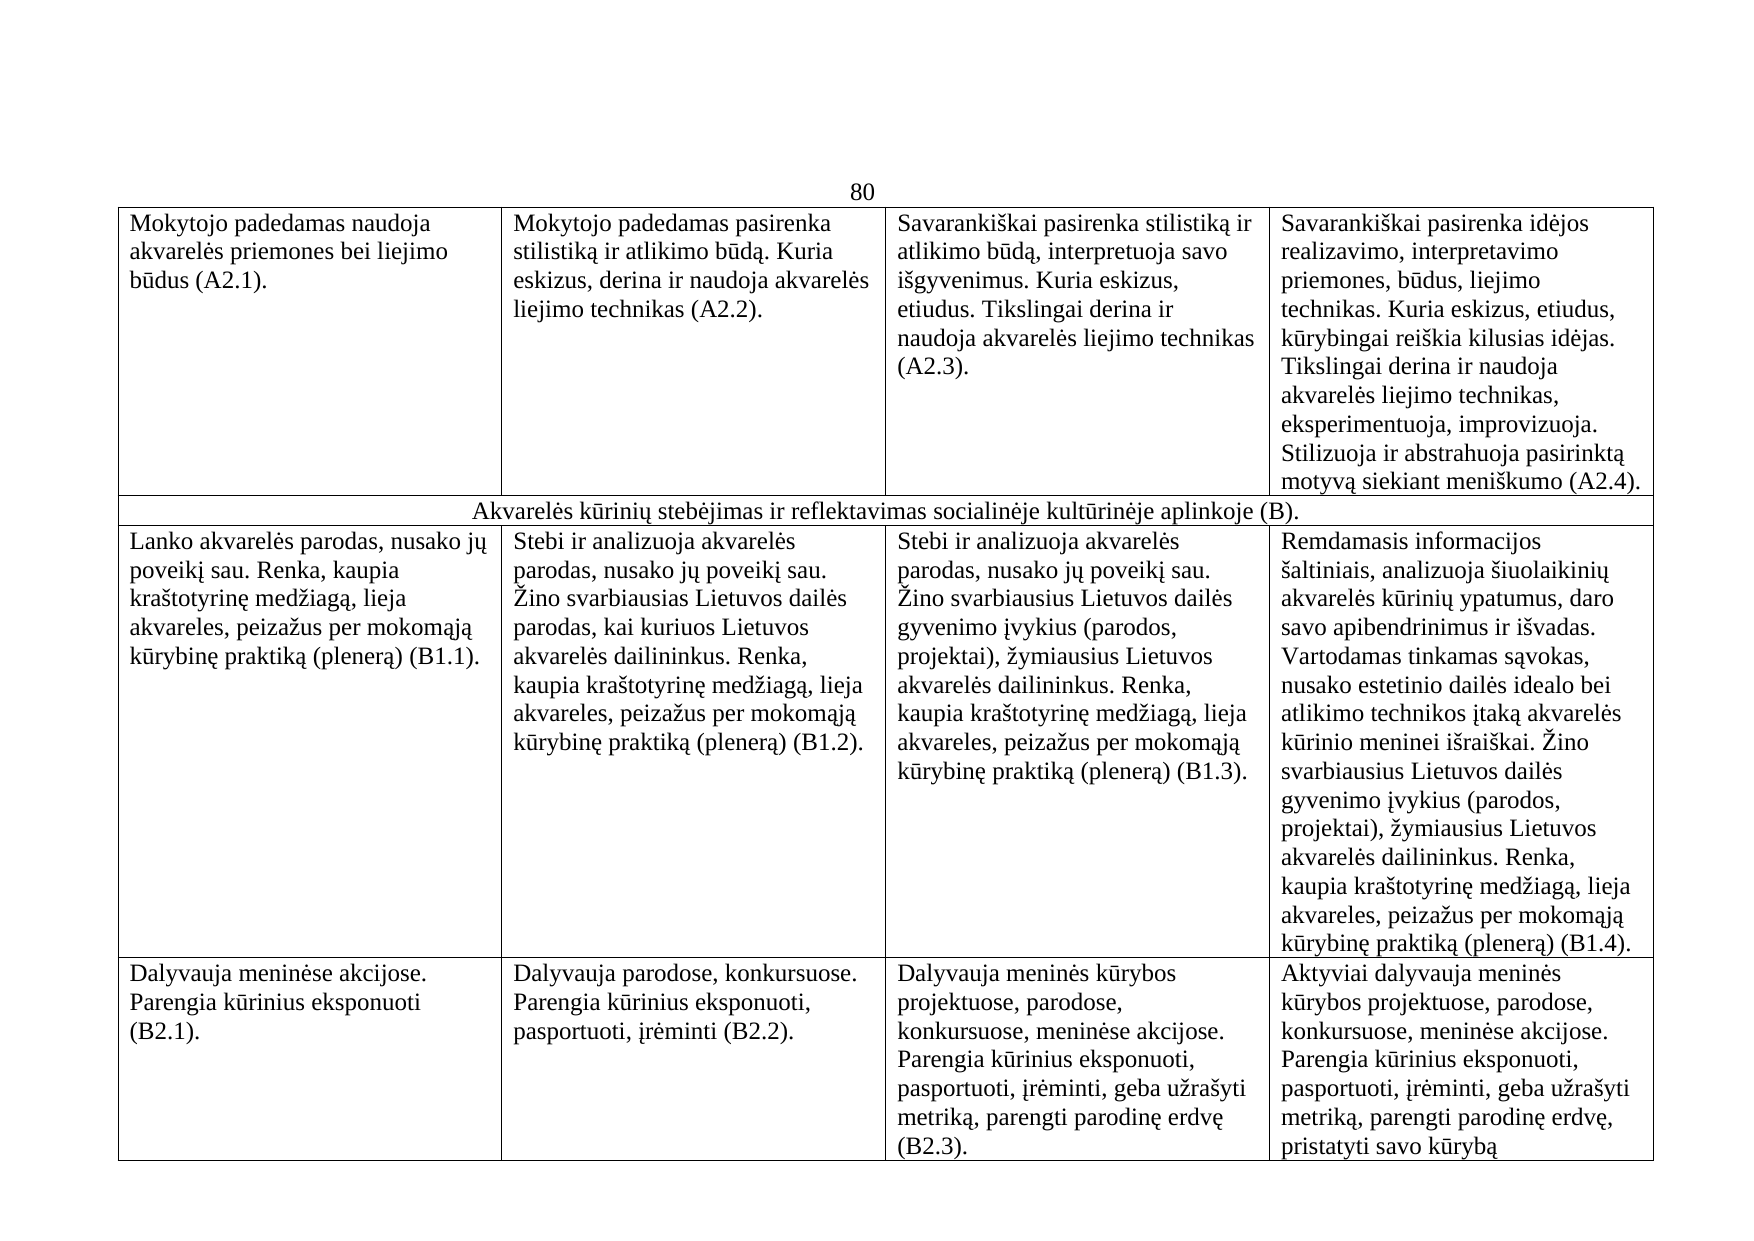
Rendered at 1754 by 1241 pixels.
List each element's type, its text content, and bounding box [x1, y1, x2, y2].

table_cell Dalyvauja meninėse akcijose. Parengia kūrinius eksponuoti (B2.1). [119, 958, 501, 1159]
table_cell Savarankiškai pasirenka stilistiką ir atlikimo būdą, interpretuoja savo išgyvenimus. Kuria eskizus, etiudus. Tikslingai derina ir naudoja akvarelės liejimo technikas (A2.3). [886, 208, 1269, 495]
table_cell Akvarelės kūrinių stebėjimas ir reflektavimas socialinėje kultūrinėje aplinkoje (B). [119, 496, 1653, 525]
table_cell Aktyviai dalyvauja meninės kūrybos projektuose, parodose, konkursuose, meninėse akcijose. Parengia kūrinius eksponuoti, pasportuoti, įrėminti, geba užrašyti metriką, parengti parodinę erdvę, pristatyti savo kūrybą [1270, 958, 1653, 1159]
table_cell Mokytojo padedamas pasirenka stilistiką ir atlikimo būdą. Kuria eskizus, derina ir naudoja akvarelės liejimo technikas (A2.2). [502, 208, 885, 495]
table_cell Stebi ir analizuoja akvarelės parodas, nusako jų poveikį sau. Žino svarbiausias Lietuvos dailės parodas, kai kuriuos Lietuvos akvarelės dailininkus. Renka, kaupia kraštotyrinę medžiagą, lieja akvareles, peizažus per mokomąją kūrybinę praktiką (plenerą) (B1.2). [502, 526, 885, 957]
table_cell Savarankiškai pasirenka idėjos realizavimo, interpretavimo priemones, būdus, liejimo technikas. Kuria eskizus, etiudus, kūrybingai reiškia kilusias idėjas. Tikslingai derina ir naudoja akvarelės liejimo technikas, eksperimentuoja, improvizuoja. Stilizuoja ir abstrahuoja pasirinktą motyvą siekiant meniškumo (A2.4). [1270, 208, 1653, 495]
table_cell Lanko akvarelės parodas, nusako jų poveikį sau. Renka, kaupia kraštotyrinę medžiagą, lieja akvareles, peizažus per mokomąją kūrybinę praktiką (plenerą) (B1.1). [119, 526, 501, 957]
table_cell Dalyvauja parodose, konkursuose. Parengia kūrinius eksponuoti, pasportuoti, įrėminti (B2.2). [502, 958, 885, 1159]
table_cell Dalyvauja meninės kūrybos projektuose, parodose, konkursuose, meninėse akcijose. Parengia kūrinius eksponuoti, pasportuoti, įrėminti, geba užrašyti metriką, parengti parodinę erdvę (B2.3). [886, 958, 1269, 1159]
table_cell Mokytojo padedamas naudoja akvarelės priemones bei liejimo būdus (A2.1). [119, 208, 501, 495]
table_cell Remdamasis informacijos šaltiniais, analizuoja šiuolaikinių akvarelės kūrinių ypatumus, daro savo apibendrinimus ir išvadas. Vartodamas tinkamas sąvokas, nusako estetinio dailės idealo bei atlikimo technikos įtaką akvarelės kūrinio meninei išraiškai. Žino svarbiausius Lietuvos dailės gyvenimo įvykius (parodos, projektai), žymiausius Lietuvos akvarelės dailininkus. Renka, kaupia kraštotyrinę medžiagą, lieja akvareles, peizažus per mokomąją kūrybinę praktiką (plenerą) (B1.4). [1270, 526, 1653, 957]
table_cell Stebi ir analizuoja akvarelės parodas, nusako jų poveikį sau. Žino svarbiausius Lietuvos dailės gyvenimo įvykius (parodos, projektai), žymiausius Lietuvos akvarelės dailininkus. Renka, kaupia kraštotyrinę medžiagą, lieja akvareles, peizažus per mokomąją kūrybinę praktiką (plenerą) (B1.3). [886, 526, 1269, 957]
